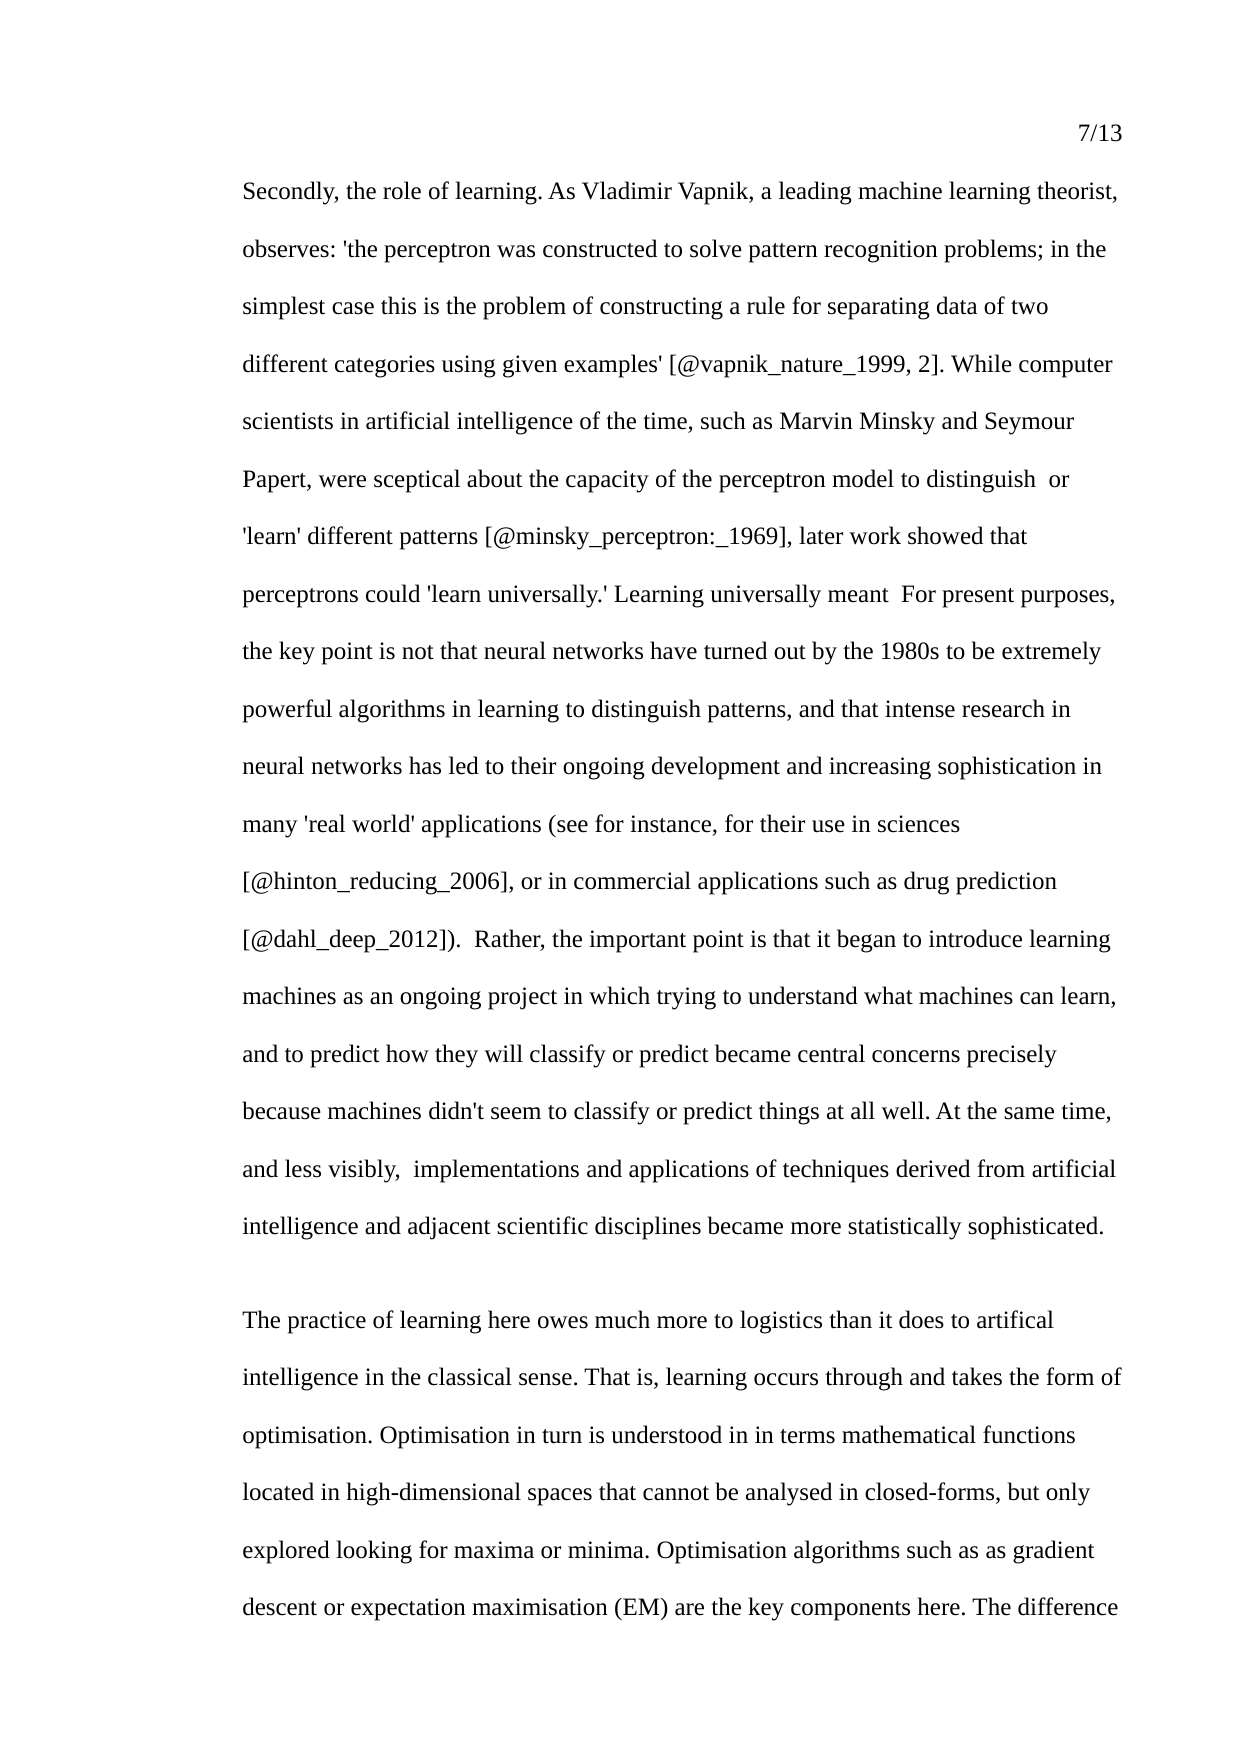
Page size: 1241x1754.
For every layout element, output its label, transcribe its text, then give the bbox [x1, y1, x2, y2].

text Secondly, the role of learning. As Vladimir Vapnik, a leading machine learning theorist, observes: 'the perceptron was constructed to solve pattern recognition problems; in the simplest case this is the problem of constructing a rule for separating data of two different categories using given examples' [@vapnik_nature_1999, 2]. While computer scientists in artificial intelligence of the time, such as Marvin Minsky and Seymour Papert, were sceptical about the capacity of the perceptron model to distinguish or 'learn' different patterns [@minsky_perceptron:_1969], later work showed that perceptrons could 'learn universally.' Learning universally meant For present purposes, the key point is not that neural networks have turned out by the 1980s to be extremely powerful algorithms in learning to distinguish patterns, and that intense research in neural networks has led to their ongoing development and increasing sophistication in many 'real world' applications (see for instance, for their use in sciences [@hinton_reducing_2006], or in commercial applications such as drug prediction [@dahl_deep_2012]). Rather, the important point is that it began to introduce learning machines as an ongoing project in which trying to understand what machines can learn, and to predict how they will classify or predict became central concerns precisely because machines didn't seem to classify or predict things at all well. At the same time, and less visibly, implementations and applications of techniques derived from artificial intelligence and adjacent scientific disciplines became more statistically sophisticated. [242, 176, 1122, 1240]
text The practice of learning here owes much more to logistics than it does to artifical intelligence in the classical sense. That is, learning occurs through and takes the form of optimisation. Optimisation in turn is understood in in terms mathematical functions located in high-dimensional spaces that cannot be analysed in closed-forms, but only explored looking for maxima or minima. Optimisation algorithms such as as gradient descent or expectation maximisation (EM) are the key components here. The difference [242, 1305, 1122, 1621]
